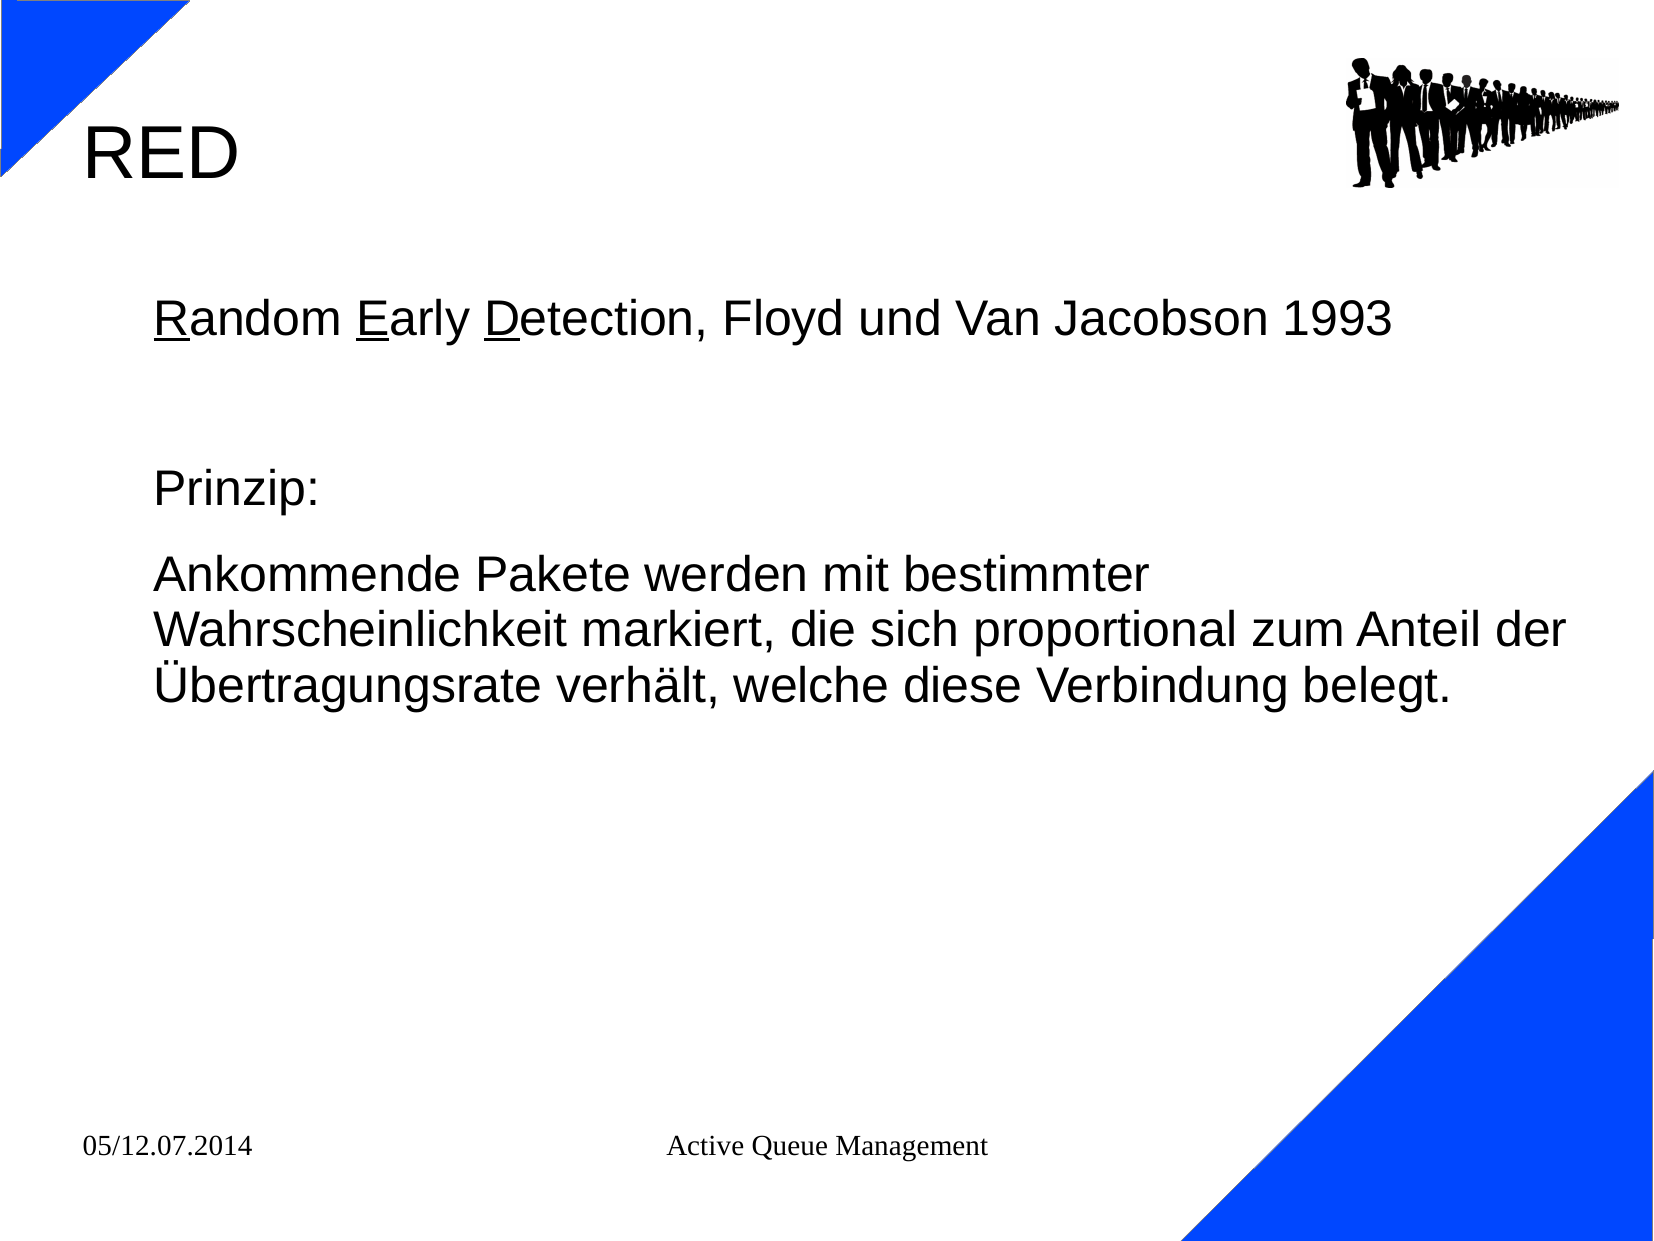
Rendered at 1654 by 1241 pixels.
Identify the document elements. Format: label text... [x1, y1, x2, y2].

title RED [82, 49, 1571, 257]
text_box [1180, 770, 1654, 1241]
picture [1346, 58, 1619, 188]
text_box [0, 0, 190, 177]
list Random Early Detection, Floyd und Van Jacobson 1993 Prinzip: Ankommende Pakete werden mit bestimmter Wahrscheinlichkeit markiert, die sich proportional zum Anteil der Übertragungsrate verhält, welche diese Verbindung belegt. [82, 290, 1571, 1109]
